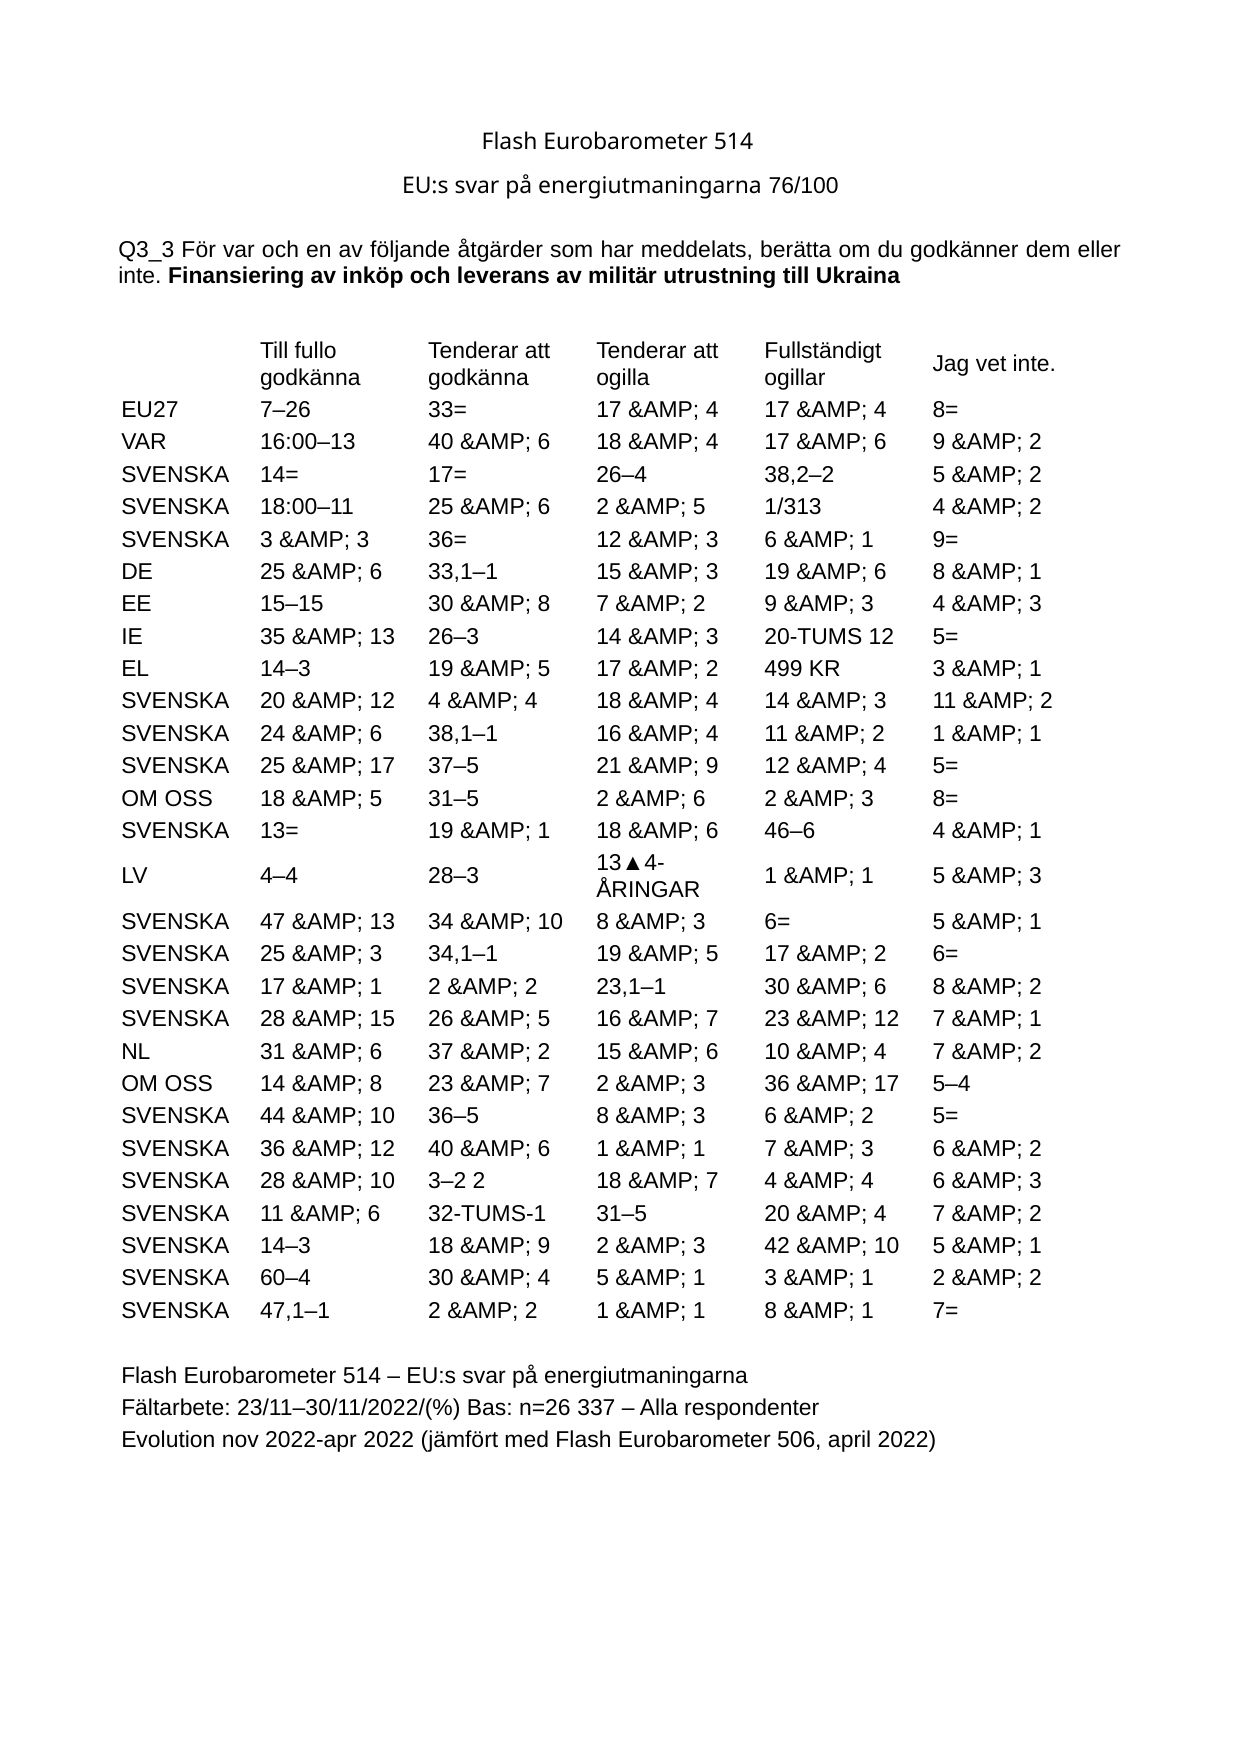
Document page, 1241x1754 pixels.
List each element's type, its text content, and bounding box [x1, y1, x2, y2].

table_cell 3 &AMP; 1 [929, 652, 1097, 684]
table_cell 17 &AMP; 4 [593, 393, 761, 425]
table_cell 36 &AMP; 12 [257, 1132, 425, 1164]
table_cell 18:00–11 [257, 490, 425, 522]
table_cell 7 &AMP; 2 [929, 1035, 1097, 1067]
table_cell 5= [929, 749, 1097, 782]
table_cell SVENSKA [118, 1294, 257, 1326]
table_cell 7 &AMP; 2 [593, 587, 761, 620]
table_cell 5= [929, 620, 1097, 652]
table_cell 25 &AMP; 6 [425, 490, 593, 522]
table_cell 31–5 [425, 782, 593, 814]
table_cell 4 &AMP; 2 [929, 490, 1097, 522]
table_cell 8 &AMP; 3 [593, 1099, 761, 1132]
table_cell 8= [929, 782, 1097, 814]
table_cell SVENSKA [118, 749, 257, 782]
table_cell 47 &AMP; 13 [257, 905, 425, 937]
table_cell 12 &AMP; 3 [593, 523, 761, 555]
table_cell 6 &AMP; 2 [929, 1132, 1097, 1164]
table_cell 14 &AMP; 3 [761, 685, 929, 717]
table_cell 20 &AMP; 4 [761, 1197, 929, 1229]
table_cell 19 &AMP; 5 [425, 652, 593, 684]
table_cell 6 &AMP; 1 [761, 523, 929, 555]
table_header [118, 334, 257, 393]
table_cell 5= [929, 1099, 1097, 1132]
table_cell DE [118, 555, 257, 587]
table_cell SVENSKA [118, 458, 257, 490]
table_cell 7 &AMP; 1 [929, 1002, 1097, 1034]
table_cell 1/313 [761, 490, 929, 522]
table_cell NL [118, 1035, 257, 1067]
table_cell 4 &AMP; 4 [425, 685, 593, 717]
table_cell [257, 1326, 425, 1358]
table_cell 60–4 [257, 1261, 425, 1294]
table_cell 11 &AMP; 6 [257, 1197, 425, 1229]
table_cell 11 &AMP; 2 [761, 717, 929, 749]
text Q3_3 För var och en av följande åtgärder som har meddelats, berätta om du godkänner dem eller inte. Finansiering av inköp och leverans av militär utrustning till Ukraina [118, 236, 1122, 289]
table_cell 8 &AMP; 1 [929, 555, 1097, 587]
table_cell 3 &AMP; 1 [761, 1261, 929, 1294]
table_cell SVENSKA [118, 1132, 257, 1164]
table_cell SVENSKA [118, 1164, 257, 1197]
table_cell 47,1–1 [257, 1294, 425, 1326]
table_cell SVENSKA [118, 1229, 257, 1261]
table_cell 5 &AMP; 1 [929, 905, 1097, 937]
table_cell 2 &AMP; 2 [929, 1261, 1097, 1294]
table_cell 36 &AMP; 17 [761, 1067, 929, 1099]
table_cell 3–2 2 [425, 1164, 593, 1197]
table_cell 2 &AMP; 2 [425, 970, 593, 1002]
table_cell 26–3 [425, 620, 593, 652]
table_cell 1 &AMP; 1 [593, 1132, 761, 1164]
table_cell 36= [425, 523, 593, 555]
table_cell 2 &AMP; 5 [593, 490, 761, 522]
table_cell 2 &AMP; 3 [593, 1229, 761, 1261]
table_cell 38,2–2 [761, 458, 929, 490]
table_cell 26 &AMP; 5 [425, 1002, 593, 1034]
table_cell 30 &AMP; 8 [425, 587, 593, 620]
table_cell 32-TUMS-1 [425, 1197, 593, 1229]
table_cell 19 &AMP; 1 [425, 814, 593, 846]
table_cell 33,1–1 [425, 555, 593, 587]
table_cell 4–4 [257, 846, 425, 905]
table_cell 17 &AMP; 2 [593, 652, 761, 684]
table_cell 5 &AMP; 2 [929, 458, 1097, 490]
table_cell 30 &AMP; 4 [425, 1261, 593, 1294]
table_cell 18 &AMP; 7 [593, 1164, 761, 1197]
table_cell 3 &AMP; 3 [257, 523, 425, 555]
table_cell 2 &AMP; 3 [761, 782, 929, 814]
table_cell 25 &AMP; 17 [257, 749, 425, 782]
table_cell 9 &AMP; 3 [761, 587, 929, 620]
table_cell 18 &AMP; 6 [593, 814, 761, 846]
table_cell 1 &AMP; 1 [929, 717, 1097, 749]
table_header Tenderar att ogilla [593, 334, 761, 393]
table_cell 40 &AMP; 6 [425, 1132, 593, 1164]
table_cell Evolution nov 2022-apr 2022 (jämfört med Flash Eurobarometer 506, april 2022) [118, 1423, 1097, 1456]
table_cell 38,1–1 [425, 717, 593, 749]
table_cell 7–26 [257, 393, 425, 425]
table_cell 7= [929, 1294, 1097, 1326]
table_cell LV [118, 846, 257, 905]
table_cell 31–5 [593, 1197, 761, 1229]
table_cell 8 &AMP; 2 [929, 970, 1097, 1002]
table_cell 23 &AMP; 7 [425, 1067, 593, 1099]
table_cell SVENSKA [118, 1197, 257, 1229]
table_cell 2 &AMP; 2 [425, 1294, 593, 1326]
table_cell 25 &AMP; 3 [257, 938, 425, 970]
table_cell 16:00–13 [257, 425, 425, 458]
table_cell 11 &AMP; 2 [929, 685, 1097, 717]
table_cell [761, 1326, 929, 1358]
table_cell 10 &AMP; 4 [761, 1035, 929, 1067]
table_cell 9= [929, 523, 1097, 555]
table_cell EL [118, 652, 257, 684]
table_cell 9 &AMP; 2 [929, 425, 1097, 458]
table_header Till fullo godkänna [257, 334, 425, 393]
table_cell 2 &AMP; 3 [593, 1067, 761, 1099]
table_cell 19 &AMP; 5 [593, 938, 761, 970]
table_cell 20 &AMP; 12 [257, 685, 425, 717]
table_cell SVENSKA [118, 717, 257, 749]
table_cell 28 &AMP; 15 [257, 1002, 425, 1034]
table_cell 46–6 [761, 814, 929, 846]
table_cell 5 &AMP; 3 [929, 846, 1097, 905]
table_cell 15–15 [257, 587, 425, 620]
table_cell 23,1–1 [593, 970, 761, 1002]
table_cell 34,1–1 [425, 938, 593, 970]
table_cell SVENSKA [118, 490, 257, 522]
table_cell SVENSKA [118, 685, 257, 717]
table_cell 23 &AMP; 12 [761, 1002, 929, 1034]
table_cell 4 &AMP; 1 [929, 814, 1097, 846]
table_cell 18 &AMP; 4 [593, 425, 761, 458]
table_cell 6 &AMP; 3 [929, 1164, 1097, 1197]
table_cell SVENSKA [118, 1261, 257, 1294]
table_cell VAR [118, 425, 257, 458]
table_cell 26–4 [593, 458, 761, 490]
table_cell 14 &AMP; 3 [593, 620, 761, 652]
table_cell 18 &AMP; 5 [257, 782, 425, 814]
table_cell 21 &AMP; 9 [593, 749, 761, 782]
table_cell 17 &AMP; 1 [257, 970, 425, 1002]
table_cell [425, 1326, 593, 1358]
table_cell SVENSKA [118, 938, 257, 970]
table_cell EE [118, 587, 257, 620]
table_cell 31 &AMP; 6 [257, 1035, 425, 1067]
table_cell Fältarbete: 23/11–30/11/2022/(%) Bas: n=26 337 – Alla respondenter [118, 1391, 1097, 1423]
table_cell 33= [425, 393, 593, 425]
table_cell 37 &AMP; 2 [425, 1035, 593, 1067]
table_cell 6= [761, 905, 929, 937]
table_cell 5–4 [929, 1067, 1097, 1099]
table_cell 14 &AMP; 8 [257, 1067, 425, 1099]
table_cell 18 &AMP; 4 [593, 685, 761, 717]
table_cell [929, 1326, 1097, 1358]
table_cell 6 &AMP; 2 [761, 1099, 929, 1132]
table_cell 16 &AMP; 7 [593, 1002, 761, 1034]
table_cell 7 &AMP; 2 [929, 1197, 1097, 1229]
table_cell SVENSKA [118, 970, 257, 1002]
table_cell 1 &AMP; 1 [593, 1294, 761, 1326]
table_cell 4 &AMP; 3 [929, 587, 1097, 620]
table_cell 7 &AMP; 3 [761, 1132, 929, 1164]
table_cell 14= [257, 458, 425, 490]
table_cell [118, 1326, 257, 1358]
table_cell 2 &AMP; 6 [593, 782, 761, 814]
table_cell 44 &AMP; 10 [257, 1099, 425, 1132]
table_cell OM OSS [118, 782, 257, 814]
table_cell 6= [929, 938, 1097, 970]
table_cell 16 &AMP; 4 [593, 717, 761, 749]
table_cell 14–3 [257, 1229, 425, 1261]
table_header Jag vet inte. [929, 334, 1097, 393]
table_cell 30 &AMP; 6 [761, 970, 929, 1002]
table_cell 36–5 [425, 1099, 593, 1132]
table_cell 5 &AMP; 1 [593, 1261, 761, 1294]
table_cell 17= [425, 458, 593, 490]
table_cell SVENSKA [118, 1002, 257, 1034]
table_cell 37–5 [425, 749, 593, 782]
table_cell 42 &AMP; 10 [761, 1229, 929, 1261]
table_cell IE [118, 620, 257, 652]
table_cell 5 &AMP; 1 [929, 1229, 1097, 1261]
table_cell 20-TUMS 12 [761, 620, 929, 652]
table_cell 40 &AMP; 6 [425, 425, 593, 458]
table_cell 19 &AMP; 6 [761, 555, 929, 587]
table_cell 17 &AMP; 4 [761, 393, 929, 425]
table_cell Flash Eurobarometer 514 – EU:s svar på energiutmaningarna [118, 1359, 1097, 1391]
table_cell OM OSS [118, 1067, 257, 1099]
table_cell 17 &AMP; 2 [761, 938, 929, 970]
table_cell 12 &AMP; 4 [761, 749, 929, 782]
table_cell 1 &AMP; 1 [761, 846, 929, 905]
table_cell 4 &AMP; 4 [761, 1164, 929, 1197]
table_cell EU27 [118, 393, 257, 425]
table_cell SVENSKA [118, 814, 257, 846]
table_header Tenderar att godkänna [425, 334, 593, 393]
table_cell 8 &AMP; 3 [593, 905, 761, 937]
table_cell 15 &AMP; 3 [593, 555, 761, 587]
table_cell SVENSKA [118, 905, 257, 937]
table_cell [593, 1326, 761, 1358]
table_cell 35 &AMP; 13 [257, 620, 425, 652]
table_cell SVENSKA [118, 523, 257, 555]
table_cell 28 &AMP; 10 [257, 1164, 425, 1197]
table_cell 13▲4-ÅRINGAR [593, 846, 761, 905]
table_cell 14–3 [257, 652, 425, 684]
table_cell 8 &AMP; 1 [761, 1294, 929, 1326]
table_cell 34 &AMP; 10 [425, 905, 593, 937]
table_cell SVENSKA [118, 1099, 257, 1132]
table_cell 17 &AMP; 6 [761, 425, 929, 458]
table_cell 13= [257, 814, 425, 846]
table_cell 499 KR [761, 652, 929, 684]
table_cell 18 &AMP; 9 [425, 1229, 593, 1261]
table_cell 8= [929, 393, 1097, 425]
table_cell 24 &AMP; 6 [257, 717, 425, 749]
table_cell 15 &AMP; 6 [593, 1035, 761, 1067]
table_header Fullständigt ogillar [761, 334, 929, 393]
table_cell 25 &AMP; 6 [257, 555, 425, 587]
table_cell 28–3 [425, 846, 593, 905]
